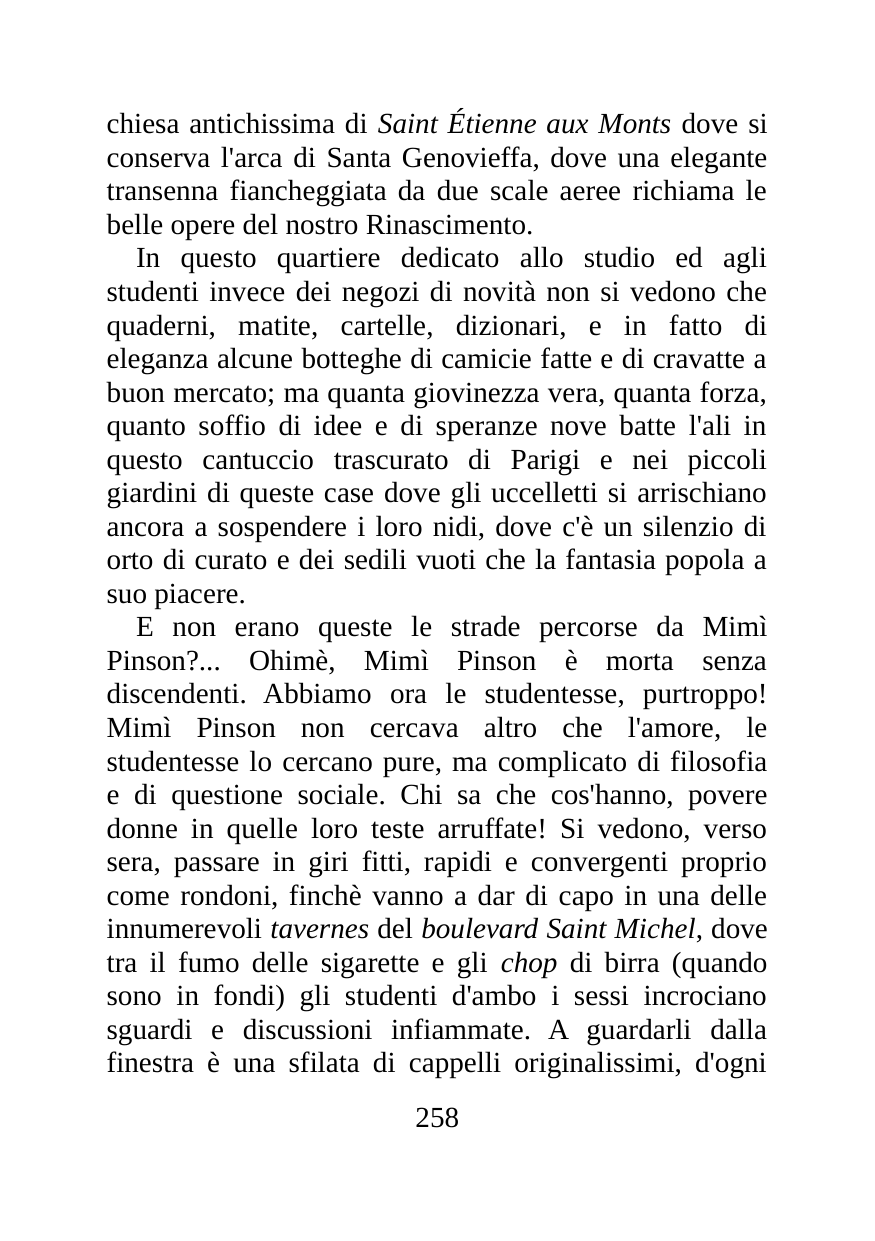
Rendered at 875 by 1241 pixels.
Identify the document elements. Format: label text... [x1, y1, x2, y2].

text E non erano queste le strade percorse da Mimì Pinson?... Ohimè, Mimì Pinson è morta senza discendenti. Abbiamo ora le studentesse, purtroppo! Mimì Pinson non cercava altro che l'amore, le studentesse lo cercano pure, ma complicato di filosofia e di questione sociale. Chi sa che cos'hanno, povere donne in quelle loro teste arruffate! Si vedono, verso sera, passare in giri fitti, rapidi e convergenti proprio come rondoni, finchè vanno a dar di capo in una delle innumerevoli tavernes del boulevard Saint Michel, dove tra il fumo delle sigarette e gli chop di birra (quando sono in fondi) gli studenti d'ambo i sessi incrociano sguardi e discussioni infiammate. A guardarli dalla finestra è una sfilata di cappelli originalissimi, d'ogni [106, 609, 768, 1079]
text chiesa antichissima di Saint Étienne aux Monts dove si conserva l'arca di Santa Genovieffa, dove una elegante transenna fiancheggiata da due scale aeree richiama le belle opere del nostro Rinascimento. [106, 106, 768, 241]
text In questo quartiere dedicato allo studio ed agli studenti invece dei negozi di novità non si vedono che quaderni, matite, cartelle, dizionari, e in fatto di eleganza alcune botteghe di camicie fatte e di cravatte a buon mercato; ma quanta giovinezza vera, quanta forza, quanto soffio di idee e di speranze nove batte l'ali in questo cantuccio trascurato di Parigi e nei piccoli giardini di queste case dove gli uccelletti si arrischiano ancora a sospendere i loro nidi, dove c'è un silenzio di orto di curato e dei sedili vuoti che la fantasia popola a suo piacere. [106, 241, 768, 609]
